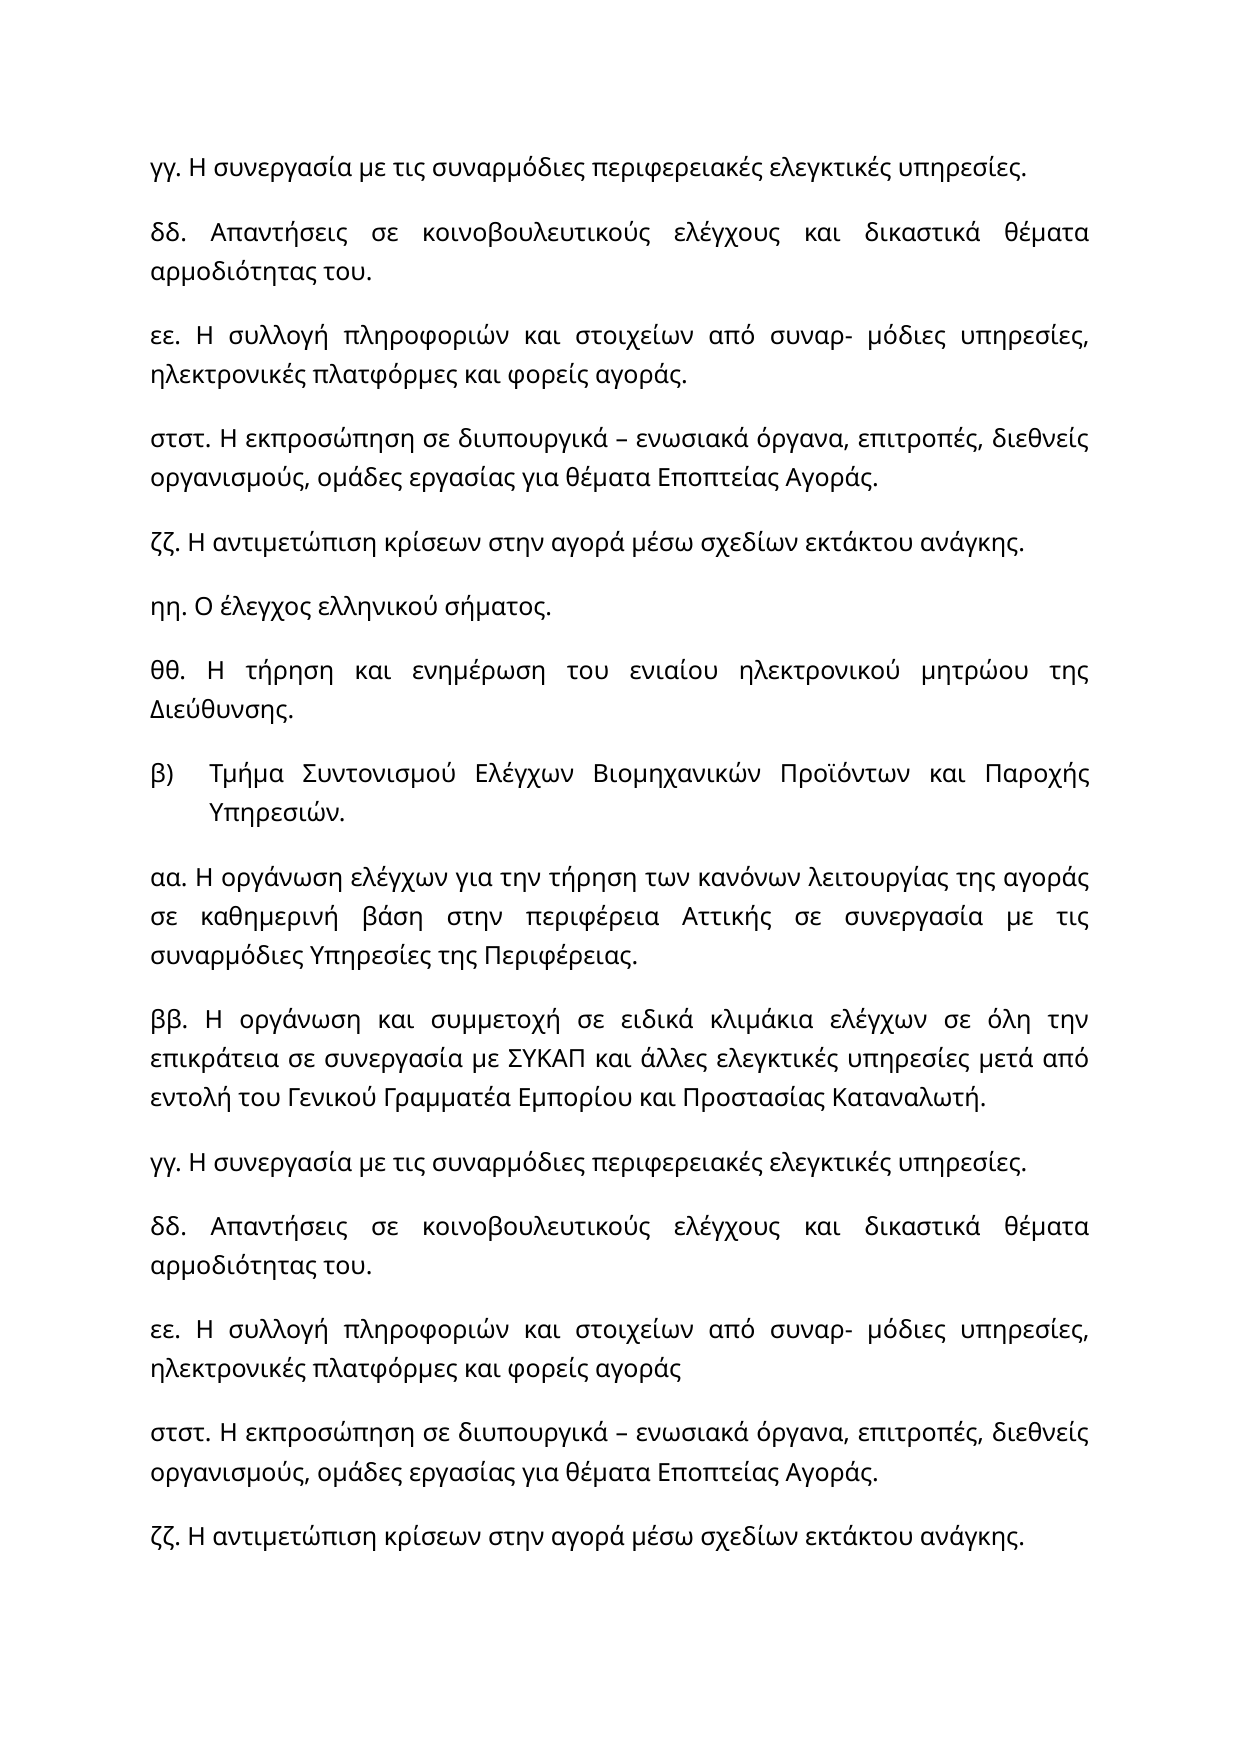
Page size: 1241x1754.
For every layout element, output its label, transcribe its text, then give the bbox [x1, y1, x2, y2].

text ζζ. Η αντιμετώπιση κρίσεων στην αγορά μέσω σχεδίων εκτάκτου ανάγκης. [150, 524, 1090, 558]
text ββ. Η οργάνωση και συμμετοχή σε ειδικά κλιμάκια ελέγχων σε όλη την επικράτεια σε συνεργασία με ΣΥΚΑΠ και άλλες ελεγκτικές υπηρεσίες μετά από εντολή του Γενικού Γραμματέα Εμπορίου και Προστασίας Καταναλωτή. [150, 1002, 1090, 1114]
text γγ. Η συνεργασία με τις συναρμόδιες περιφερειακές ελεγκτικές υπηρεσίες. [150, 150, 1090, 184]
text στστ. Η εκπροσώπηση σε διυπουργικά – ενωσιακά όργανα, επιτροπές, διεθνείς οργανισμούς, ομάδες εργασίας για θέματα Εποπτείας Αγοράς. [150, 1415, 1090, 1488]
text γγ. Η συνεργασία με τις συναρμόδιες περιφερειακές ελεγκτικές υπηρεσίες. [150, 1144, 1090, 1178]
text εε. Η συλλογή πληροφοριών και στοιχείων από συναρ- μόδιες υπηρεσίες, ηλεκτρονικές πλατφόρμες και φορείς αγοράς. [150, 317, 1090, 391]
text ηη. Ο έλεγχος ελληνικού σήματος. [150, 588, 1090, 622]
text στστ. Η εκπροσώπηση σε διυπουργικά – ενωσιακά όργανα, επιτροπές, διεθνείς οργανισμούς, ομάδες εργασίας για θέματα Εποπτείας Αγοράς. [150, 421, 1090, 494]
text αα. Η οργάνωση ελέγχων για την τήρηση των κανόνων λειτουργίας της αγοράς σε καθημερινή βάση στην περιφέρεια Αττικής σε συνεργασία με τις συναρμόδιες Υπηρεσίες της Περιφέρειας. [150, 859, 1090, 972]
text δδ. Απαντήσεις σε κοινοβουλευτικούς ελέγχους και δικαστικά θέματα αρμοδιότητας του. [150, 214, 1090, 287]
list β) Τμήμα Συντονισμού Ελέγχων Βιομηχανικών Προϊόντων και Παροχής Υπηρεσιών. [150, 756, 1090, 829]
text ζζ. Η αντιμετώπιση κρίσεων στην αγορά μέσω σχεδίων εκτάκτου ανάγκης. [150, 1518, 1090, 1552]
text θθ. Η τήρηση και ενημέρωση του ενιαίου ηλεκτρονικού μητρώου της Διεύθυνσης. [150, 652, 1090, 726]
text εε. Η συλλογή πληροφοριών και στοιχείων από συναρ- μόδιες υπηρεσίες, ηλεκτρονικές πλατφόρμες και φορείς αγοράς [150, 1312, 1090, 1385]
text δδ. Απαντήσεις σε κοινοβουλευτικούς ελέγχους και δικαστικά θέματα αρμοδιότητας του. [150, 1208, 1090, 1282]
